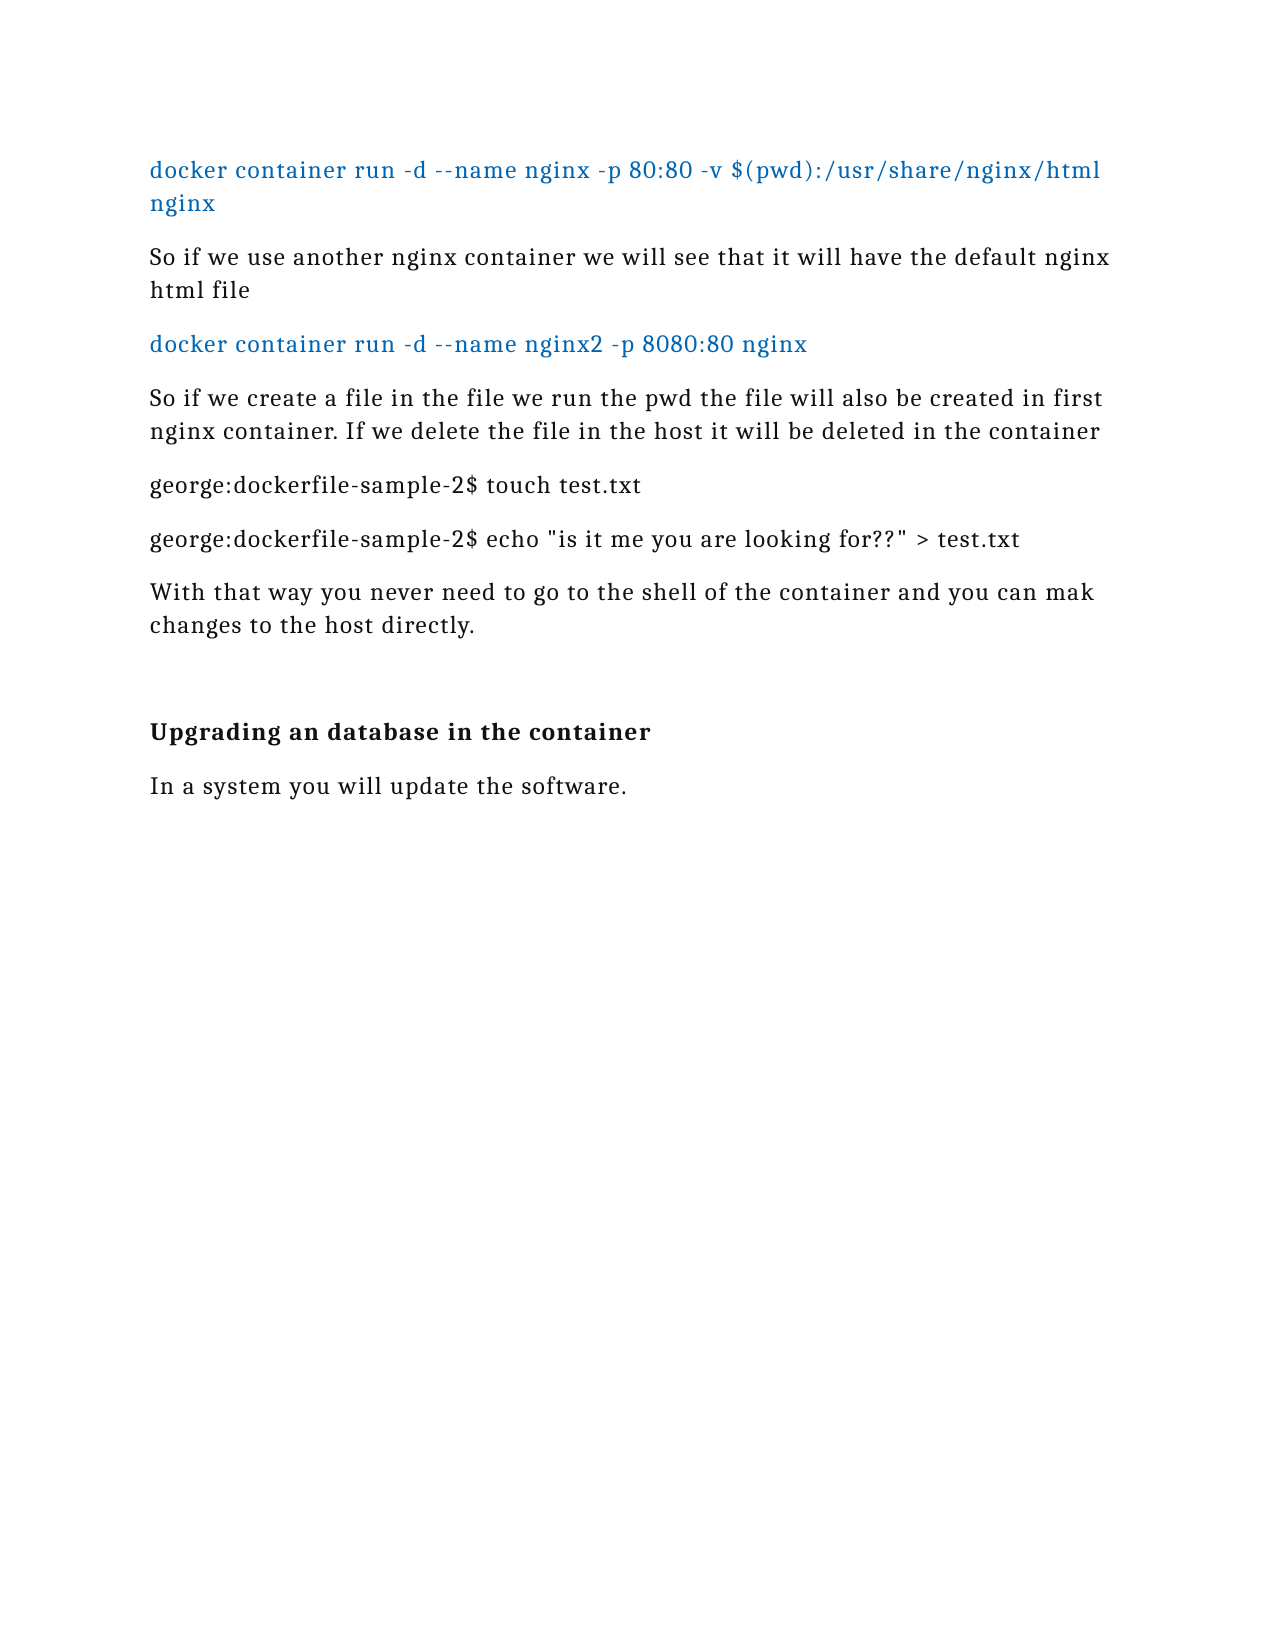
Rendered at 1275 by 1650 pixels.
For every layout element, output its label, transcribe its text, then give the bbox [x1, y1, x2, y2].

text docker container run -d --name nginx -p 80:80 -v $(pwd):/usr/share/nginx/html nginx [150, 156, 1125, 218]
text So if we use another nginx container we will see that it will have the default nginx html file [150, 243, 1125, 305]
text george:dockerfile-sample-2$ touch test.txt [150, 471, 1125, 499]
text george:dockerfile-sample-2$ echo "is it me you are looking for??" > test.txt [150, 524, 1125, 553]
text With that way you never need to go to the shell of the container and you can mak changes to the host directly. [150, 578, 1125, 640]
text Upgrading an database in the container [150, 718, 1125, 747]
text In a system you will update the software. [150, 772, 1125, 801]
text So if we create a file in the file we run the pwd the file will also be created in first nginx container. If we delete the file in the host it will be deleted in the container [150, 384, 1125, 446]
text docker container run -d --name nginx2 -p 8080:80 nginx [150, 330, 1125, 359]
